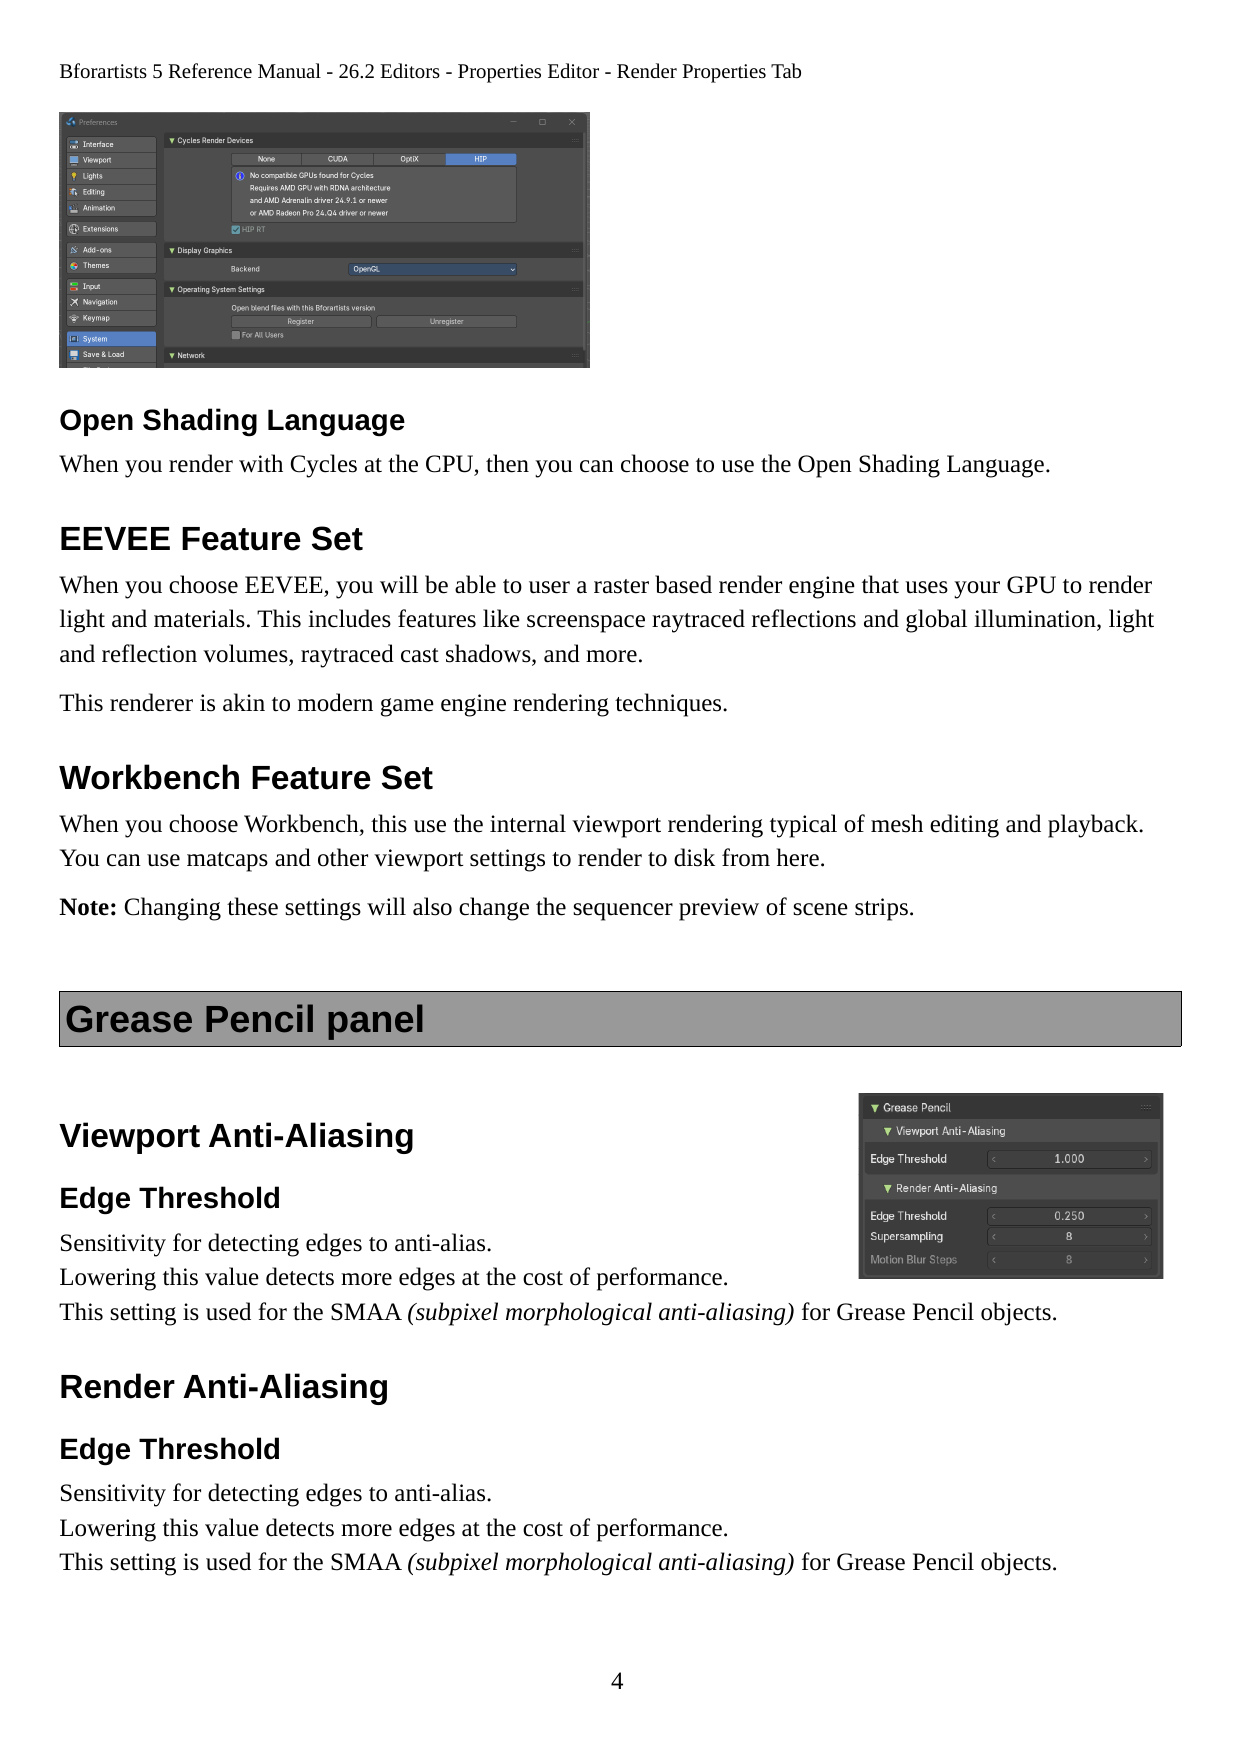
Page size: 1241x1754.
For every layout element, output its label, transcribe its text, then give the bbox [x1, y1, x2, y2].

subtitle [1164, 1116, 1181, 1154]
text Sensitivity for detecting edges to anti-alias. Lowering this value detects more edges at the cost of performance. This setting is used for the SMAA (subpixel morphological anti-aliasing) for Grease Pencil objects. [59, 1478, 1181, 1576]
text When you render with Cycles at the CPU, then you can choose to use the Open Shading Language. [59, 449, 1181, 477]
text When you choose Workbench, this use the internal viewport rendering typical of mesh editing and playback. You can use matcaps and other viewport settings to render to disk from here. [59, 809, 1181, 872]
table_header Grease Pencil panel [60, 992, 1181, 1046]
subtitle Open Shading Language [59, 402, 1181, 436]
subtitle Edge Threshold [59, 1181, 858, 1215]
picture [858, 1093, 1164, 1279]
text When you choose EEVEE, you will be able to user a raster based render engine that uses your GPU to render light and materials. This includes features like screenspace raytraced reflections and global illumination, light and reflection volumes, raytraced cast shadows, and more. [59, 570, 1181, 667]
text This renderer is akin to modern game engine rendering techniques. [59, 688, 1181, 717]
subtitle EEVEE Feature Set [59, 519, 1181, 557]
subtitle Render Anti-Aliasing [59, 1367, 1181, 1405]
text Sensitivity for detecting edges to anti-alias. Lowering this value detects more edges at the cost of performance. This setting is used for the SMAA (subpixel morphological anti-aliasing) for Grease Pencil objects. [59, 1228, 1181, 1325]
text Note: Changing these settings will also change the sequencer preview of scene strips. [59, 892, 1181, 921]
picture [59, 112, 590, 368]
subtitle Workbench Feature Set [59, 758, 1181, 796]
subtitle [1164, 1181, 1181, 1215]
subtitle Viewport Anti-Aliasing [59, 1116, 858, 1154]
subtitle Edge Threshold [59, 1432, 1181, 1466]
